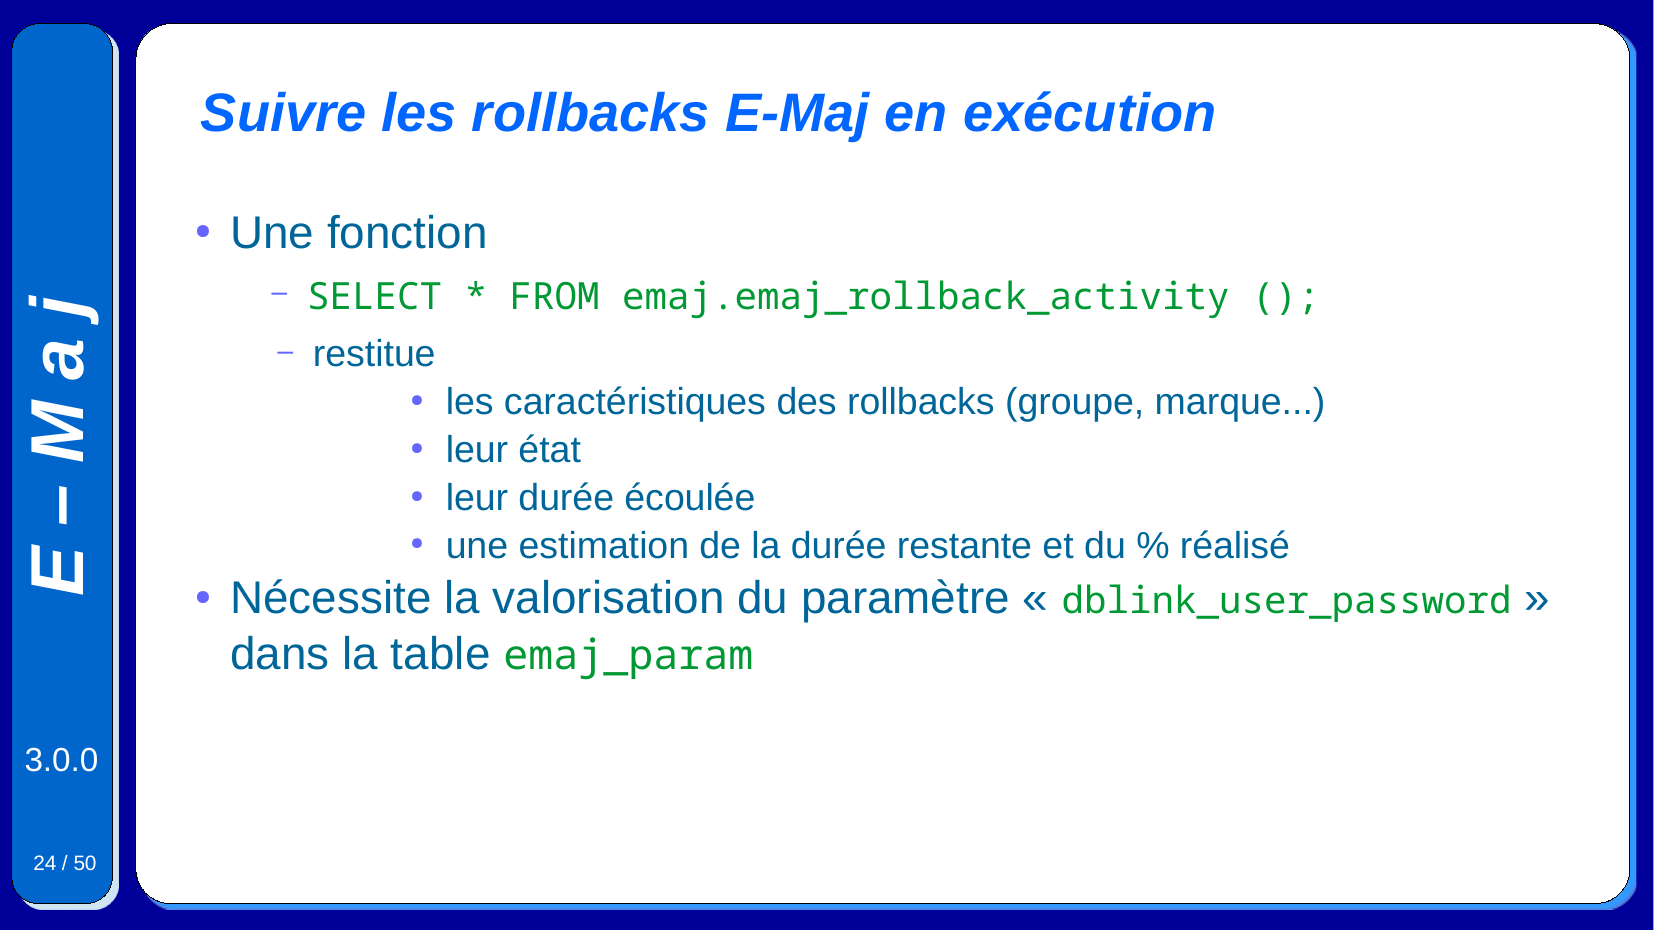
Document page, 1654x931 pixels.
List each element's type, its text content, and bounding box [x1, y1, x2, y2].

list Une fonction SELECT * FROM emaj.emaj_rollback_activity (); restitue les caractéristiques des rollbacks (groupe, marque...) leur état leur durée écoulée une estimation de la durée restante et du % réalisé Nécessite la valorisation du paramètre « dblink_user_password » dans la table emaj_param [177, 206, 1587, 827]
title Suivre les rollbacks E-Maj en exécution [200, 34, 1575, 191]
